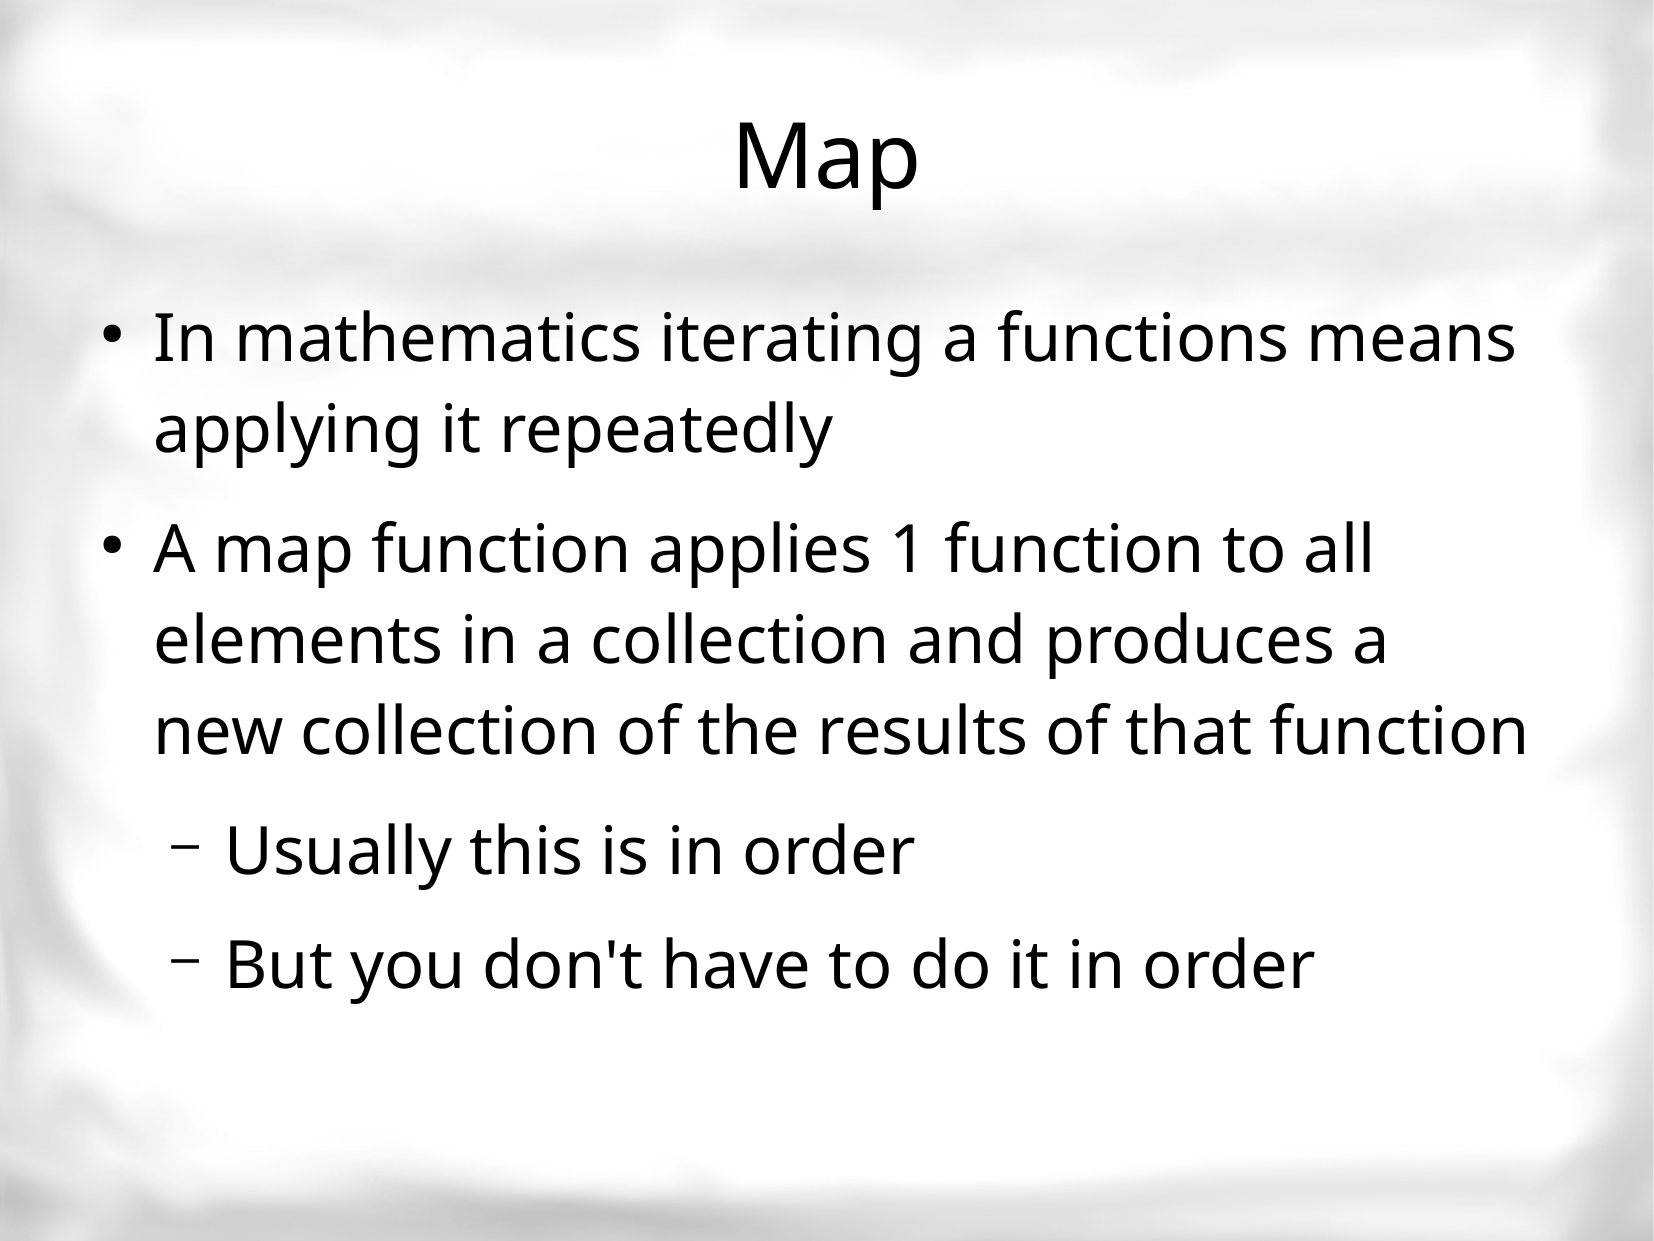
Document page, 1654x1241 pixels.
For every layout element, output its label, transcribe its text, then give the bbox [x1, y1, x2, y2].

title Map [82, 49, 1571, 257]
list In mathematics iterating a functions means applying it repeatedly A map function applies 1 function to all elements in a collection and produces a new collection of the results of that function Usually this is in order But you don't have to do it in order [82, 290, 1538, 1010]
picture [0, 0, 1654, 1241]
